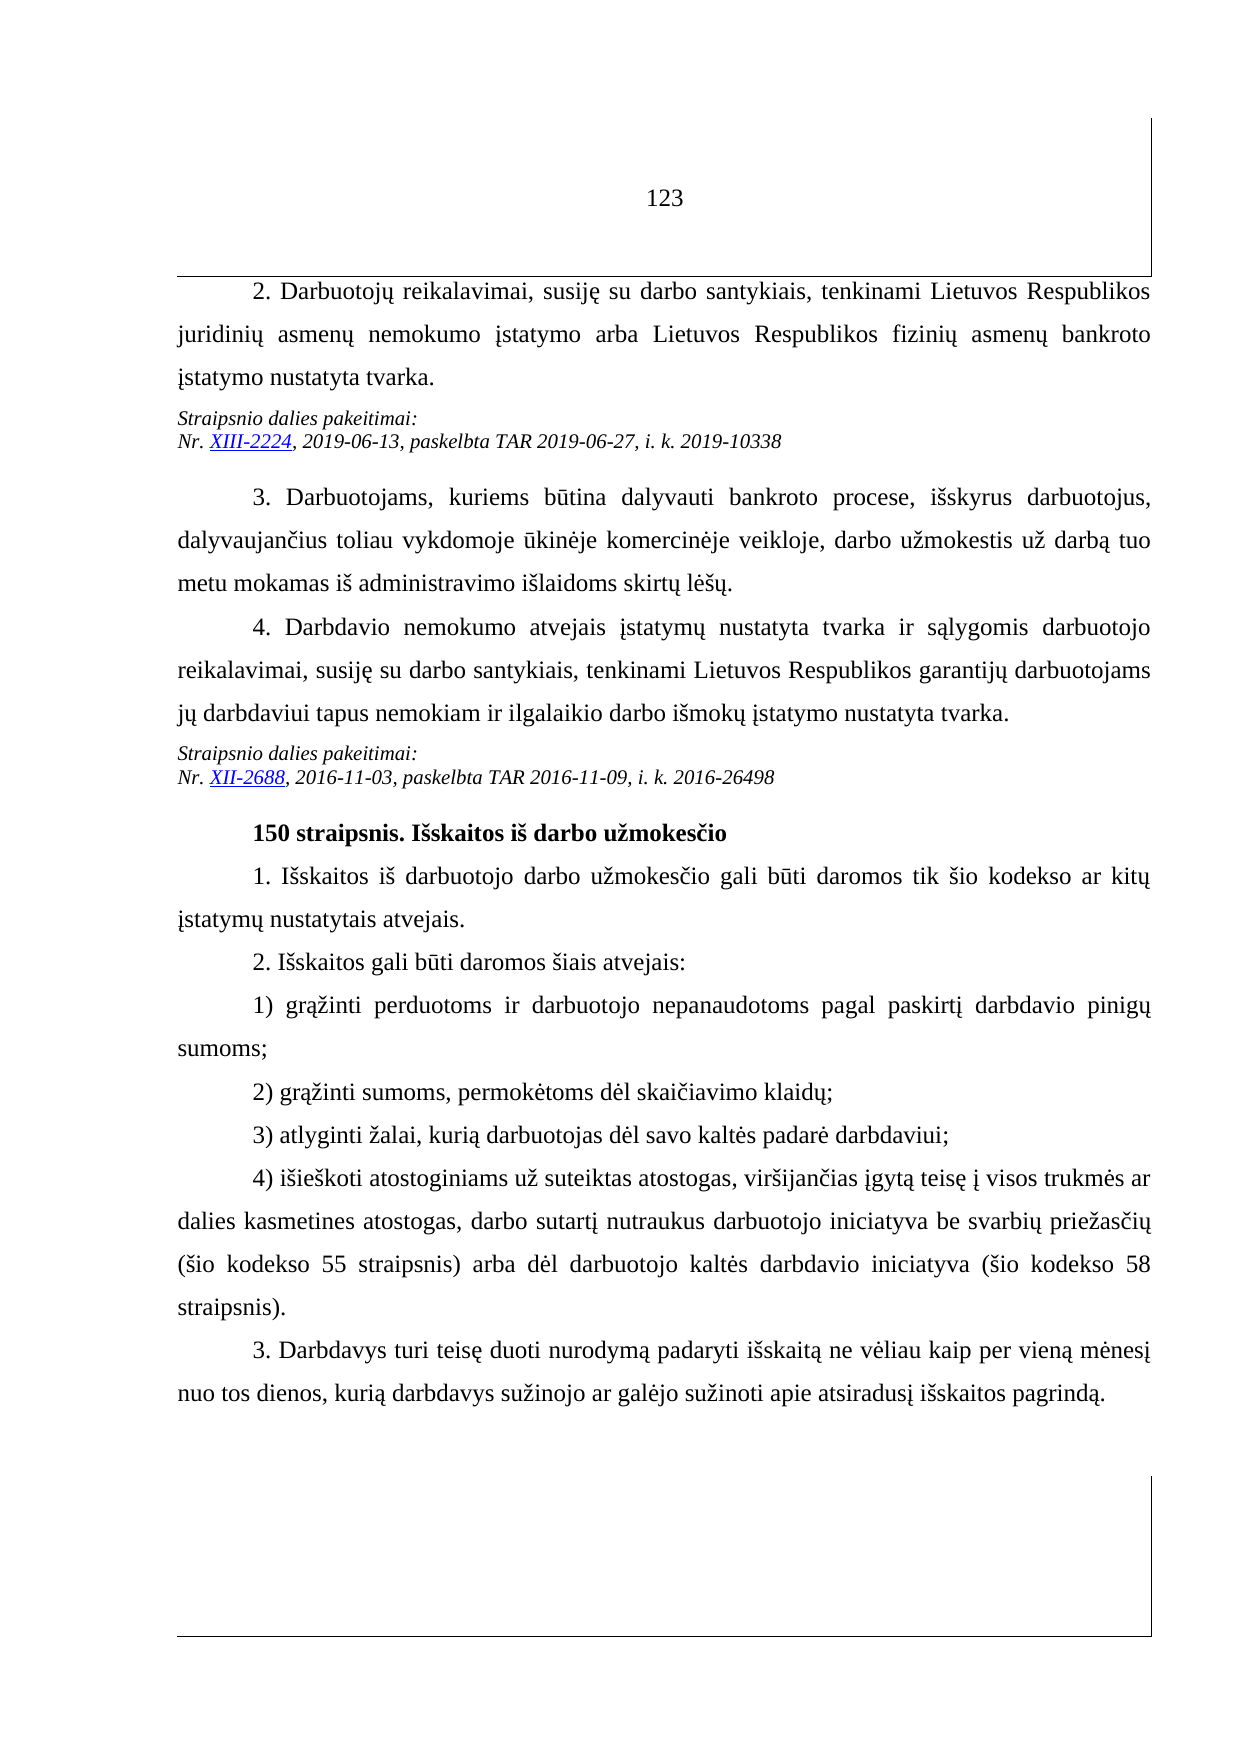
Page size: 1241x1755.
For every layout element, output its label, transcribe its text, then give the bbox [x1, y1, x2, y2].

text Straipsnio dalies pakeitimai: [177, 741, 1152, 765]
text Straipsnio dalies pakeitimai: [177, 405, 1152, 429]
text 3. Darbdavys turi teisę duoti nurodymą padaryti išskaitą ne vėliau kaip per vieną mėnesį nuo tos dienos, kurią darbdavys sužinojo ar galėjo sužinoti apie atsiradusį išskaitos pagrindą. [177, 1335, 1152, 1407]
text 2. Išskaitos gali būti daromos šiais atvejais: [177, 947, 1152, 976]
text 3) atlyginti žalai, kurią darbuotojas dėl savo kaltės padarė darbdaviui; [177, 1120, 1152, 1148]
text 4. Darbdavio nemokumo atvejais įstatymų nustatyta tvarka ir sąlygomis darbuotojo reikalavimai, susiję su darbo santykiais, tenkinami Lietuvos Respublikos garantijų darbuotojams jų darbdaviui tapus nemokiam ir ilgalaikio darbo išmokų įstatymo nustatyta tvarka. [177, 612, 1152, 727]
text 4) išieškoti atostoginiams už suteiktas atostogas, viršijančias įgytą teisę į visos trukmės ar dalies kasmetines atostogas, darbo sutartį nutraukus darbuotojo iniciatyva be svarbių priežasčių (šio kodekso 55 straipsnis) arba dėl darbuotojo kaltės darbdavio iniciatyva (šio kodekso 58 straipsnis). [177, 1163, 1152, 1321]
text 2) grąžinti sumoms, permokėtoms dėl skaičiavimo klaidų; [177, 1077, 1152, 1105]
text 3. Darbuotojams, kuriems būtina dalyvauti bankroto procese, išskyrus darbuotojus, dalyvaujančius toliau vykdomoje ūkinėje komercinėje veikloje, darbo užmokestis už darbą tuo metu mokamas iš administravimo išlaidoms skirtų lėšų. [177, 482, 1152, 597]
text Nr. XIII-2224, 2019-06-13, paskelbta TAR 2019-06-27, i. k. 2019-10338 [177, 429, 1152, 453]
text 2. Darbuotojų reikalavimai, susiję su darbo santykiais, tenkinami Lietuvos Respublikos juridinių asmenų nemokumo įstatymo arba Lietuvos Respublikos fizinių asmenų bankroto įstatymo nustatyta tvarka. [177, 276, 1152, 391]
text 1) grąžinti perduotoms ir darbuotojo nepanaudotoms pagal paskirtį darbdavio pinigų sumoms; [177, 990, 1152, 1062]
text 1. Išskaitos iš darbuotojo darbo užmokesčio gali būti daromos tik šio kodekso ar kitų įstatymų nustatytais atvejais. [177, 861, 1152, 933]
subtitle 150 straipsnis. Išskaitos iš darbo užmokesčio [177, 818, 1152, 847]
text Nr. XII-2688, 2016-11-03, paskelbta TAR 2016-11-09, i. k. 2016-26498 [177, 765, 1152, 789]
